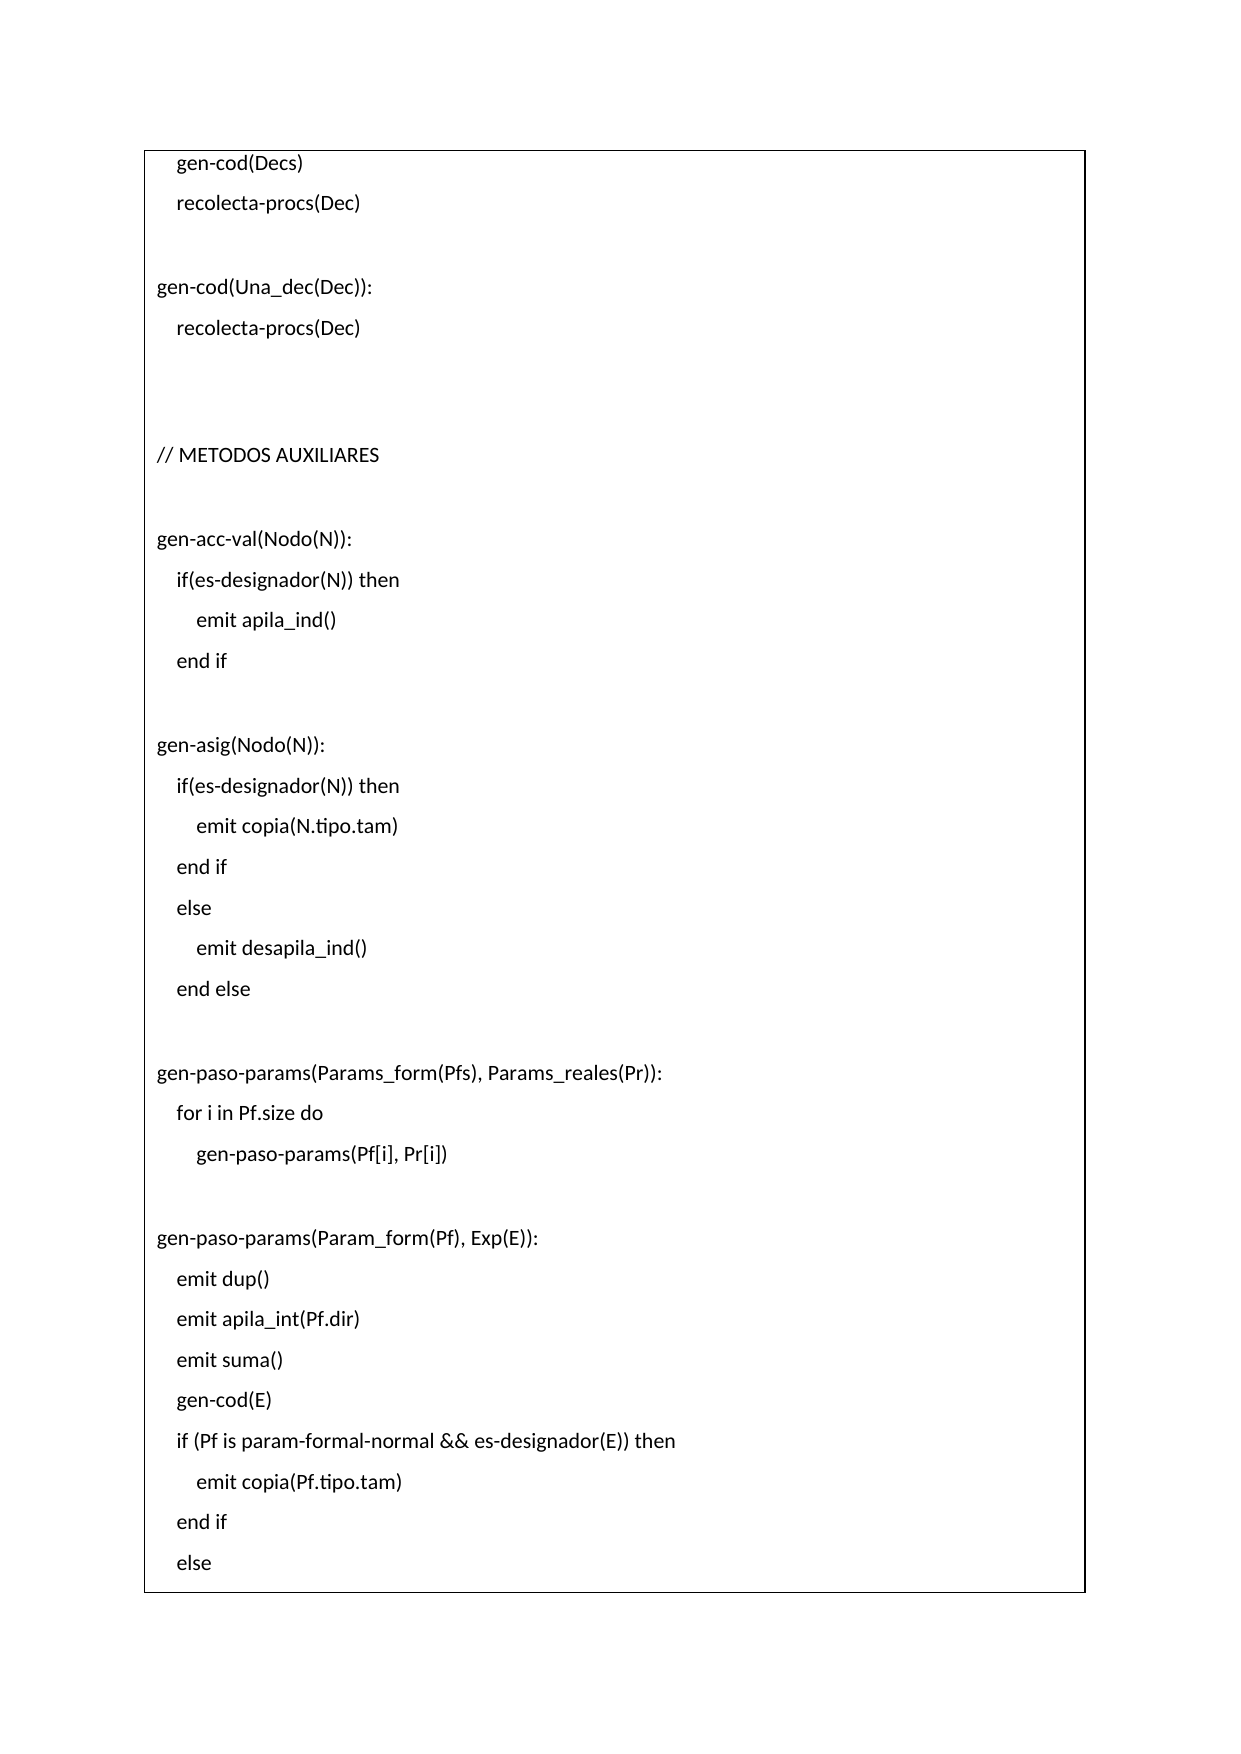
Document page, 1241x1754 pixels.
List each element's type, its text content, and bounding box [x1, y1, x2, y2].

table_header gen-cod(Decs) recolecta-procs(Dec) gen-cod(Una_dec(Dec)): recolecta-procs(Dec) // METODOS AUXILIARES gen-acc-val(Nodo(N)): if(es-designador(N)) then emit apila_ind() end if gen-asig(Nodo(N)): if(es-designador(N)) then emit copia(N.tipo.tam) end if else emit desapila_ind() end else gen-paso-params(Params_form(Pfs), Params_reales(Pr)): for i in Pf.size do gen-paso-params(Pf[i], Pr[i]) gen-paso-params(Param_form(Pf), Exp(E)): emit dup() emit apila_int(Pf.dir) emit suma() gen-cod(E) if (Pf is param-formal-normal && es-designador(E)) then emit copia(Pf.tipo.tam) end if else [145, 151, 1084, 1592]
